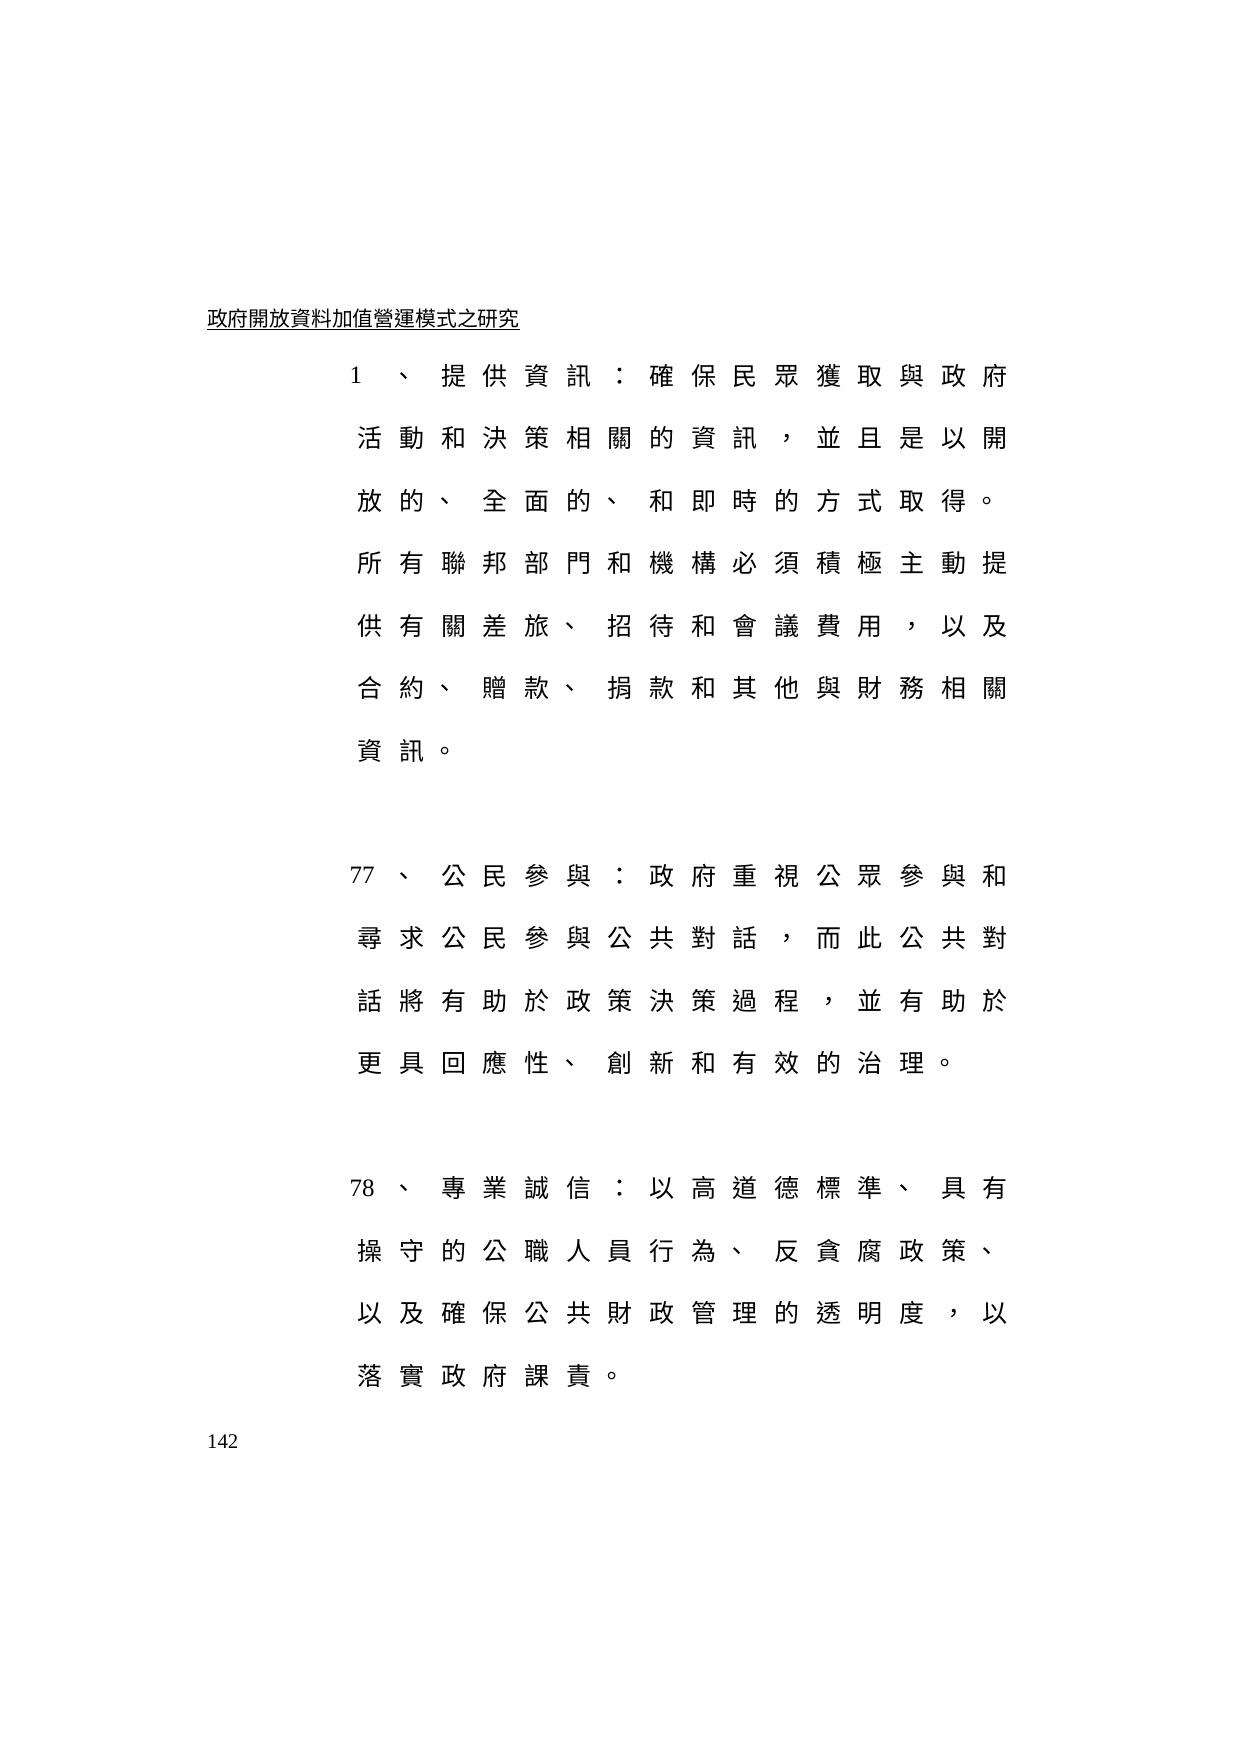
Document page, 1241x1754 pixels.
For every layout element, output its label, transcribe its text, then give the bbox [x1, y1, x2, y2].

list 提供資訊：確保民眾獲取與政府活動和決策相關的資訊，並且是以開放的、全面的、和即時的方式取得。所有聯邦部門和機構必須積極主動提供有關差旅、招待和會議費用，以及合約、贈款、捐款和其他與財務相關資訊。 [274, 333, 1016, 770]
list 公民參與：政府重視公眾參與和尋求公民參與公共對話，而此公共對話將有助於政策決策過程，並有助於更具回應性、創新和有效的治理。 [274, 833, 1016, 1083]
list 專業誠信：以高道德標準、具有操守的公職人員行為、反貪腐政策、以及確保公共財政管理的透明度，以落實政府課責。 [274, 1145, 1016, 1395]
